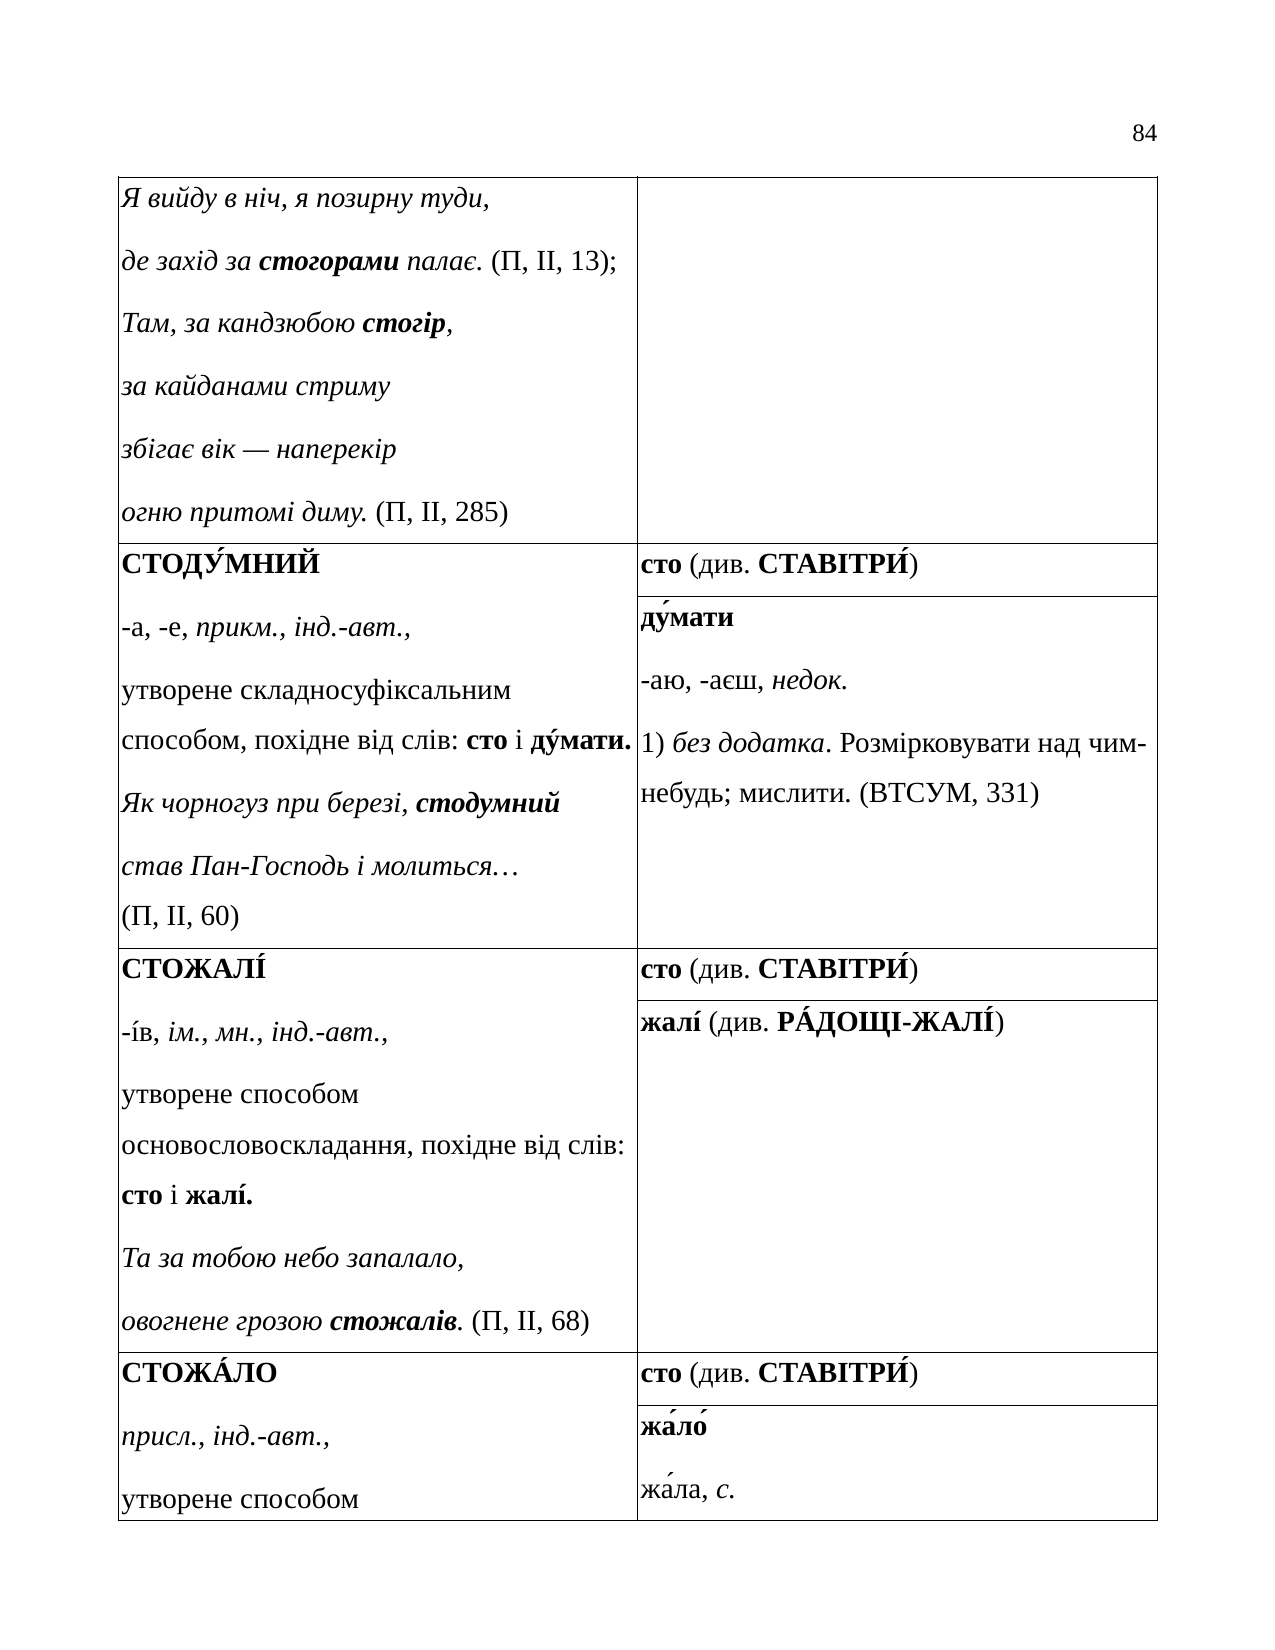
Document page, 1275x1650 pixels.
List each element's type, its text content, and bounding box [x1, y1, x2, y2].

table_cell сто (див. СТАВІТРИ́) [638, 544, 1157, 596]
table_cell СТОЖАЛÍ -íв, ім., мн., інд.-авт., утворене способом основословоскладання, похідне від слів: сто і жалí. Та за тобою небо запалало, овогнене грозою стожалів. (П, ІІ, 68) [119, 949, 637, 1352]
table_cell жалí (див. РÁДОЩІ-ЖАЛÍ) [638, 1001, 1157, 1352]
table_cell сто (див. СТАВІТРИ́) [638, 1353, 1157, 1404]
table_cell Я вийду в ніч, я позирну туди, де захід за стогорами палає. (П, ІІ, 13); Там, за кандзюбою стогір, за кайданами стриму збігає вік — наперекір огню притомі диму. (П, ІІ, 285) [119, 178, 637, 543]
table_cell [638, 178, 1157, 543]
table_cell жа́ло́ жа́ла, с. [638, 1406, 1157, 1520]
table_cell СТОДУ́́МНИЙ -а, -е, прикм., інд.-авт., утворене складносуфіксальним способом, похідне від слів: сто і дýмати. Як чорногуз при березі, стодумний став Пан-Господь і молиться…(П, ІІ, 60) [119, 544, 637, 947]
table_cell СТОЖÁЛО присл., інд.-авт., утворене способом [119, 1353, 637, 1520]
table_cell ду́мати -аю, -аєш, недок. 1) без додатка. Розмірковувати над чим-небудь; мислити. (ВТСУМ, 331) [638, 597, 1157, 947]
table_cell сто (див. СТАВІТРИ́) [638, 949, 1157, 1000]
